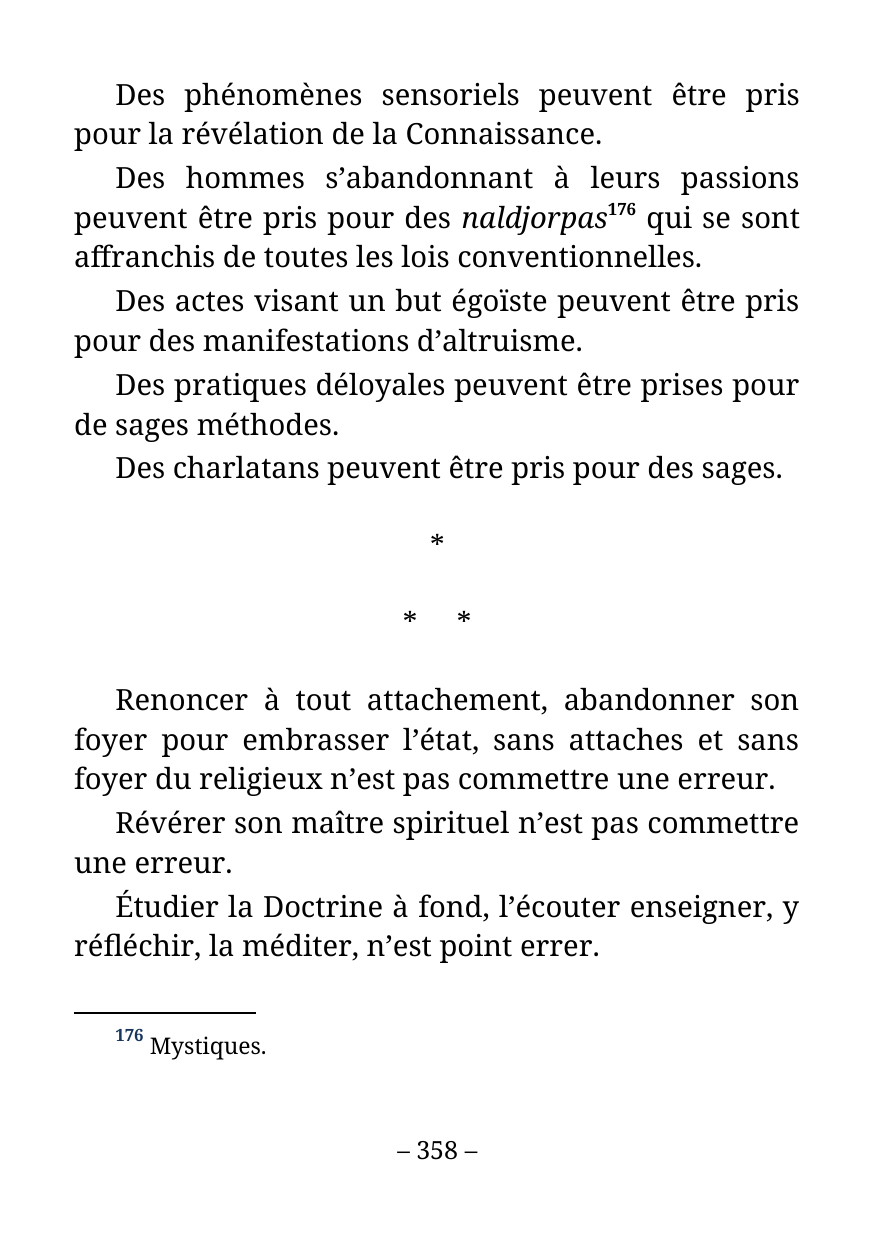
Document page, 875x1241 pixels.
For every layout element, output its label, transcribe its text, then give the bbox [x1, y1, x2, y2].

text Révérer son maître spirituel n’est pas commettre une erreur. [74, 802, 800, 882]
text Des actes visant un but égoïste peuvent être pris pour des manifestations d’altruisme. [74, 281, 800, 360]
text Des hommes s’abandonnant à leurs passions peuvent être pris pour des naldjorpas qui se sont affranchis de toutes les lois conventionnelles. [74, 157, 800, 276]
text Étudier la Doctrine à fond, l’écouter enseigner, y réfléchir, la méditer, n’est point errer. [74, 886, 800, 965]
text * * [74, 602, 800, 642]
text Des charlatans peuvent être pris pour des sages. [74, 448, 800, 487]
text Mystiques. [74, 1023, 800, 1063]
text Des phénomènes sensoriels peuvent être pris pour la révélation de la Connaissance. [74, 74, 800, 153]
text Des pratiques déloyales peuvent être prises pour de sages méthodes. [74, 364, 800, 443]
text * [74, 525, 800, 564]
text Renoncer à tout attachement, abandonner son foyer pour embrasser l’état, sans attaches et sans foyer du religieux n’est pas commettre une erreur. [74, 679, 800, 798]
